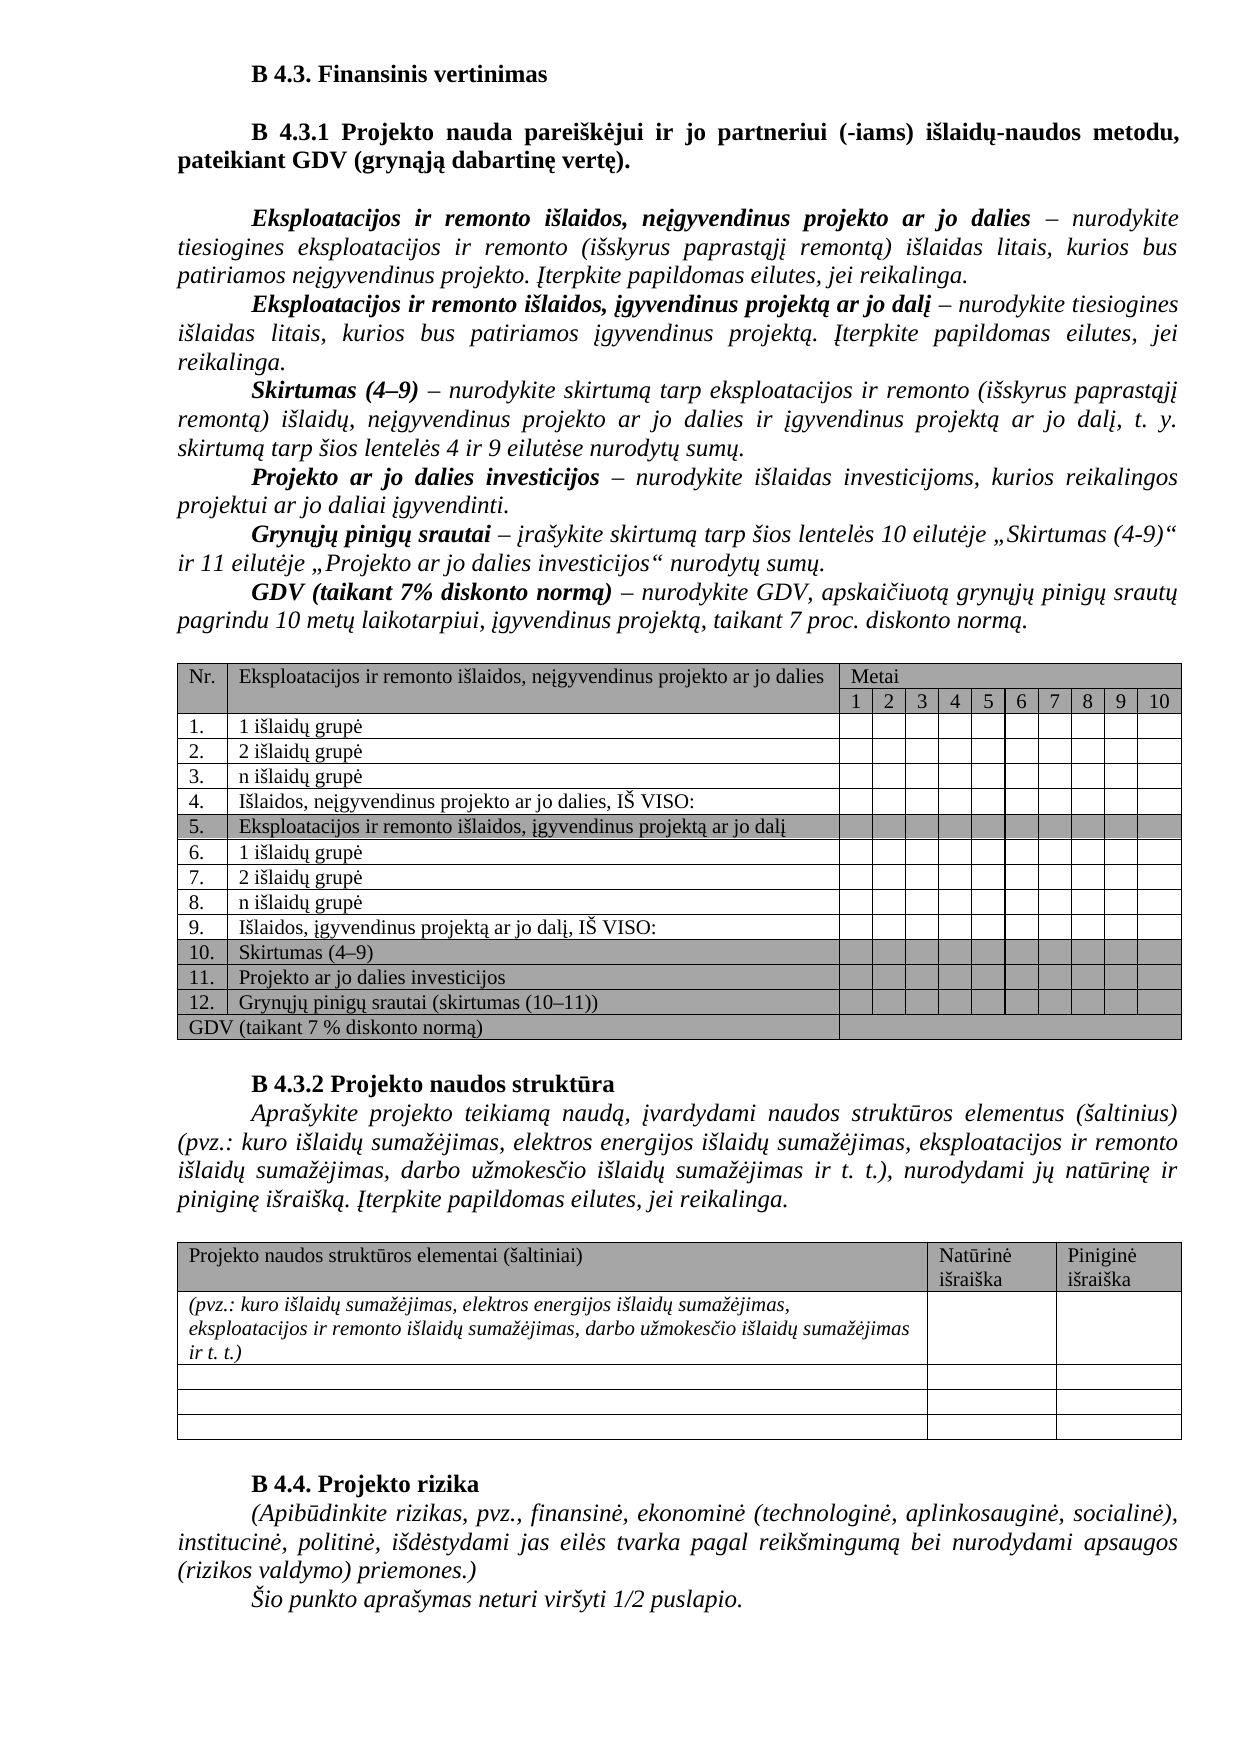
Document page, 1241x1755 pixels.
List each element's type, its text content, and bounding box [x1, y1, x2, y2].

table_cell [1072, 915, 1104, 939]
table_cell [1138, 865, 1181, 889]
table_cell [1138, 739, 1181, 763]
table_cell 1. [178, 714, 227, 738]
table_cell 6. [178, 840, 227, 864]
table_cell [1039, 840, 1071, 864]
table_cell GDV (taikant 7 % diskonto normą) [178, 1015, 839, 1039]
table_cell [1105, 739, 1137, 763]
table_cell [1006, 815, 1038, 838]
table_cell [840, 739, 872, 763]
text B 4.3.1 Projekto nauda pareiškėjui ir jo partneriui (-iams) išlaidų-naudos metodu, pateikiant GDV (grynąją dabartinę vertę). [177, 117, 1181, 174]
table_cell [972, 789, 1004, 813]
table_cell [1105, 940, 1137, 964]
table_cell [840, 890, 872, 914]
table_cell [939, 764, 971, 788]
table_cell 1 išlaidų grupė [228, 840, 839, 864]
table_cell Grynųjų pinigų srautai (skirtumas (10–11)) [228, 990, 839, 1014]
table_cell 10. [178, 940, 227, 964]
table_cell [873, 840, 905, 864]
table_cell [873, 890, 905, 914]
table_cell [1057, 1415, 1181, 1439]
table_cell 9. [178, 915, 227, 939]
table_cell [1105, 815, 1137, 838]
table_cell [1006, 865, 1038, 889]
table_cell [1072, 965, 1104, 989]
text Eksploatacijos ir remonto išlaidos, įgyvendinus projektą ar jo dalį – nurodykite tiesiogines išlaidas litais, kurios bus patiriamos įgyvendinus projektą. Įterpkite papildomas eilutes, jei reikalinga. [177, 289, 1181, 375]
table_header Metai [840, 664, 1181, 688]
table_cell [1105, 789, 1137, 813]
table_cell 2 [873, 689, 905, 713]
table_cell 8. [178, 890, 227, 914]
table_cell [928, 1390, 1056, 1414]
table_cell [1039, 865, 1071, 889]
table_cell [939, 840, 971, 864]
table_cell 2 išlaidų grupė [228, 739, 839, 763]
table_cell [1057, 1365, 1181, 1389]
table_cell 5. [178, 815, 227, 838]
table_cell 2. [178, 739, 227, 763]
table_cell [972, 714, 1004, 738]
text Grynųjų pinigų srautai – įrašykite skirtumą tarp šios lentelės 10 eilutėje „Skirtumas (4-9)“ ir 11 eilutėje „Projekto ar jo dalies investicijos“ nurodytų sumų. [177, 519, 1181, 577]
table_cell [1006, 714, 1038, 738]
table_cell [1105, 865, 1137, 889]
table_cell [873, 815, 905, 838]
table_cell [1006, 840, 1038, 864]
table_cell Projekto ar jo dalies investicijos [228, 965, 839, 989]
table_cell [972, 865, 1004, 889]
table_header Piniginė išraiška [1057, 1243, 1181, 1291]
text Skirtumas (4–9) – nurodykite skirtumą tarp eksploatacijos ir remonto (išskyrus paprastąjį remontą) išlaidų, neįgyvendinus projekto ar jo dalies ir įgyvendinus projektą ar jo dalį, t. y. skirtumą tarp šios lentelės 4 ir 9 eilutėse nurodytų sumų. [177, 375, 1181, 462]
table_cell 11. [178, 965, 227, 989]
table_cell [1105, 764, 1137, 788]
table_cell [1105, 990, 1137, 1014]
table_cell [972, 815, 1004, 838]
table_header Eksploatacijos ir remonto išlaidos, neįgyvendinus projekto ar jo dalies [228, 664, 839, 713]
table_cell [1138, 840, 1181, 864]
table_cell [1072, 815, 1104, 838]
table_cell [873, 739, 905, 763]
table_cell [873, 789, 905, 813]
table_cell [1138, 714, 1181, 738]
table_cell [906, 915, 938, 939]
table_cell [928, 1292, 1056, 1364]
table_cell [1039, 915, 1071, 939]
table_cell [1105, 890, 1137, 914]
table_cell [873, 764, 905, 788]
table_cell [840, 840, 872, 864]
table_cell [1138, 990, 1181, 1014]
table_cell [873, 865, 905, 889]
text B 4.4. Projekto rizika [177, 1469, 1181, 1498]
table_cell Eksploatacijos ir remonto išlaidos, įgyvendinus projektą ar jo dalį [228, 815, 839, 838]
table_cell [840, 1015, 1181, 1039]
table_cell [1072, 840, 1104, 864]
text GDV (taikant 7% diskonto normą) – nurodykite GDV, apskaičiuotą grynųjų pinigų srautų pagrindu 10 metų laikotarpiui, įgyvendinus projektą, taikant 7 proc. diskonto normą. [177, 577, 1181, 634]
table_cell [928, 1365, 1056, 1389]
table_cell [906, 940, 938, 964]
table_cell [1057, 1292, 1181, 1364]
table_cell 4. [178, 789, 227, 813]
table_cell [972, 840, 1004, 864]
table_cell [1006, 890, 1038, 914]
table_cell 3. [178, 764, 227, 788]
table_cell 6 [1006, 689, 1038, 713]
table_cell [178, 1415, 927, 1439]
table_cell [939, 739, 971, 763]
table_cell [840, 865, 872, 889]
table_cell Išlaidos, neįgyvendinus projekto ar jo dalies, IŠ VISO: [228, 789, 839, 813]
table_cell [873, 915, 905, 939]
table_cell [1006, 764, 1038, 788]
table_cell [906, 764, 938, 788]
text (Apibūdinkite rizikas, pvz., finansinė, ekonominė (technologinė, aplinkosauginė, socialinė), institucinė, politinė, išdėstydami jas eilės tvarka pagal reikšmingumą bei nurodydami apsaugos (rizikos valdymo) priemones.) [177, 1498, 1181, 1584]
table_cell [1039, 789, 1071, 813]
table_cell 7 [1039, 689, 1071, 713]
table_cell [840, 764, 872, 788]
table_cell [840, 965, 872, 989]
table_cell [873, 990, 905, 1014]
table_cell [178, 1365, 927, 1389]
table_cell [1006, 990, 1038, 1014]
table_cell [972, 915, 1004, 939]
table_cell [1138, 940, 1181, 964]
table_cell [906, 965, 938, 989]
table_cell (pvz.: kuro išlaidų sumažėjimas, elektros energijos išlaidų sumažėjimas, eksploatacijos ir remonto išlaidų sumažėjimas, darbo užmokesčio išlaidų sumažėjimas ir t. t.) [178, 1292, 927, 1364]
table_cell 8 [1072, 689, 1104, 713]
text Šio punkto aprašymas neturi viršyti 1/2 puslapio. [177, 1584, 1181, 1613]
table_cell [1105, 714, 1137, 738]
table_cell [906, 865, 938, 889]
table_cell n išlaidų grupė [228, 890, 839, 914]
table_cell [906, 815, 938, 838]
table_cell [1138, 915, 1181, 939]
table_cell [1105, 840, 1137, 864]
table_cell [972, 739, 1004, 763]
table_cell 5 [972, 689, 1004, 713]
table_cell 2 išlaidų grupė [228, 865, 839, 889]
table_cell 12. [178, 990, 227, 1014]
table_cell [906, 890, 938, 914]
table_cell [1072, 789, 1104, 813]
table_cell Skirtumas (4–9) [228, 940, 839, 964]
table_cell [1039, 940, 1071, 964]
table_header Natūrinė išraiška [928, 1243, 1056, 1291]
table_header Projekto naudos struktūros elementai (šaltiniai) [178, 1243, 927, 1291]
table_cell [939, 915, 971, 939]
table_cell [178, 1390, 927, 1414]
table_cell 1 išlaidų grupė [228, 714, 839, 738]
table_cell [1006, 789, 1038, 813]
table_cell [1138, 764, 1181, 788]
table_cell [1006, 965, 1038, 989]
table_cell 9 [1105, 689, 1137, 713]
table_cell [906, 990, 938, 1014]
table_cell [840, 714, 872, 738]
table_cell [1105, 965, 1137, 989]
table_cell [840, 915, 872, 939]
table_cell [1006, 915, 1038, 939]
table_cell 4 [939, 689, 971, 713]
table_cell [1072, 865, 1104, 889]
table_cell [972, 990, 1004, 1014]
table_cell [906, 789, 938, 813]
text Aprašykite projekto teikiamą naudą, įvardydami naudos struktūros elementus (šaltinius) (pvz.: kuro išlaidų sumažėjimas, elektros energijos išlaidų sumažėjimas, eksploatacijos ir remonto išlaidų sumažėjimas, darbo užmokesčio išlaidų sumažėjimas ir t. t.), nurodydami jų natūrinę ir piniginę išraišką. Įterpkite papildomas eilutes, jei reikalinga. [177, 1098, 1181, 1213]
table_cell [939, 940, 971, 964]
table_cell [1072, 940, 1104, 964]
table_cell [1072, 890, 1104, 914]
table_cell [1138, 789, 1181, 813]
table_cell [906, 739, 938, 763]
table_cell [1039, 965, 1071, 989]
table_cell [928, 1415, 1056, 1439]
table_cell 1 [840, 689, 872, 713]
table_cell [1072, 739, 1104, 763]
table_cell [1072, 990, 1104, 1014]
table_cell [972, 940, 1004, 964]
table_cell n išlaidų grupė [228, 764, 839, 788]
table_cell [939, 789, 971, 813]
table_cell [972, 965, 1004, 989]
table_cell [906, 840, 938, 864]
text B 4.3.2 Projekto naudos struktūra [177, 1069, 1181, 1098]
table_cell [939, 890, 971, 914]
table_cell [939, 965, 971, 989]
table_header Nr. [178, 664, 227, 713]
table_cell [1039, 990, 1071, 1014]
table_cell [939, 990, 971, 1014]
table_cell [1138, 890, 1181, 914]
table_cell [840, 940, 872, 964]
table_cell [1039, 815, 1071, 838]
table_cell [840, 815, 872, 838]
table_cell 10 [1138, 689, 1181, 713]
text Eksploatacijos ir remonto išlaidos, neįgyvendinus projekto ar jo dalies – nurodykite tiesiogines eksploatacijos ir remonto (išskyrus paprastąjį remontą) išlaidas litais, kurios bus patiriamos neįgyvendinus projekto. Įterpkite papildomas eilutes, jei reikalinga. [177, 203, 1181, 289]
table_cell [939, 815, 971, 838]
table_cell [1039, 714, 1071, 738]
table_cell [1039, 764, 1071, 788]
text B 4.3. Finansinis vertinimas [177, 59, 1181, 88]
table_cell [939, 865, 971, 889]
table_cell [972, 764, 1004, 788]
table_cell [1138, 965, 1181, 989]
table_cell [840, 990, 872, 1014]
table_cell [1072, 764, 1104, 788]
table_cell [906, 714, 938, 738]
table_cell 7. [178, 865, 227, 889]
table_cell [1105, 915, 1137, 939]
table_cell [1039, 890, 1071, 914]
table_cell [873, 965, 905, 989]
table_cell Išlaidos, įgyvendinus projektą ar jo dalį, IŠ VISO: [228, 915, 839, 939]
table_cell 3 [906, 689, 938, 713]
table_cell [1006, 739, 1038, 763]
table_cell [1039, 739, 1071, 763]
table_cell [873, 714, 905, 738]
table_cell [1057, 1390, 1181, 1414]
table_cell [939, 714, 971, 738]
table_cell [1006, 940, 1038, 964]
table_cell [840, 789, 872, 813]
table_cell [873, 940, 905, 964]
text Projekto ar jo dalies investicijos – nurodykite išlaidas investicijoms, kurios reikalingos projektui ar jo daliai įgyvendinti. [177, 462, 1181, 519]
table_cell [1072, 714, 1104, 738]
table_cell [972, 890, 1004, 914]
table_cell [1138, 815, 1181, 838]
